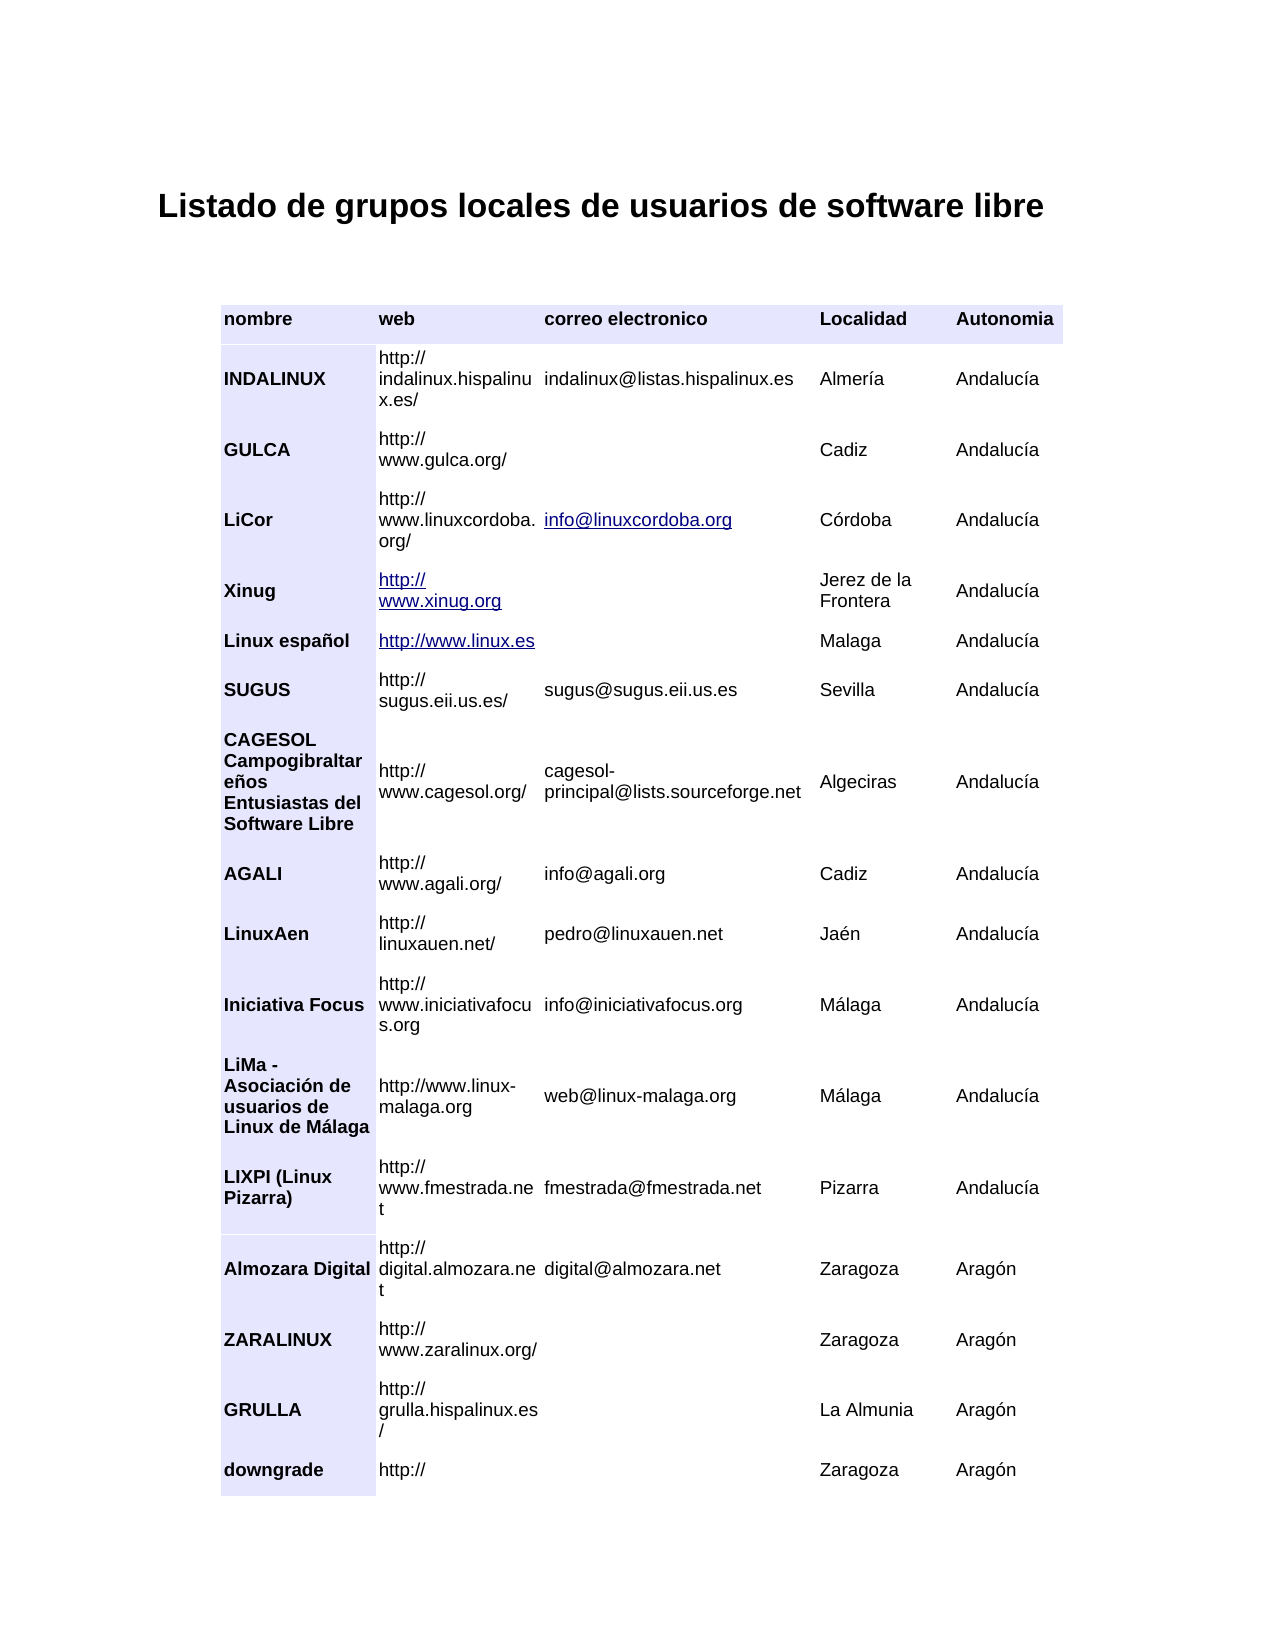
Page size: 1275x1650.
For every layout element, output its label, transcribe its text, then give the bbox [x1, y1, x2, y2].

table_cell Andalucía [953, 727, 1063, 850]
table_cell GULCA [221, 426, 376, 486]
table_cell Andalucía [953, 627, 1063, 666]
table_cell http://www.iniciativafocus.org [376, 970, 541, 1051]
table_cell sugus@sugus.eii.us.es [541, 666, 817, 727]
table_cell LiCor [221, 486, 376, 567]
table_cell http://www.agali.org/ [376, 850, 541, 910]
table_cell indalinux@listas.hispalinux.es [541, 345, 817, 426]
table_cell Andalucía [953, 910, 1063, 970]
table_cell info@agali.org [541, 850, 817, 910]
table_cell GRULLA [221, 1376, 376, 1457]
table_cell [541, 1457, 817, 1496]
table_header web [376, 305, 541, 344]
table_cell Andalucía [953, 345, 1063, 426]
table_cell Zaragoza [817, 1316, 953, 1376]
table_cell http:// [376, 1457, 541, 1496]
table_cell Málaga [817, 970, 953, 1051]
table_cell Andalucía [953, 426, 1063, 486]
table_cell http://digital.almozara.net [376, 1235, 541, 1316]
table_cell Linux español [221, 627, 376, 666]
table_cell LiMa - Asociación de usuarios de Linux de Málaga [221, 1051, 376, 1153]
table_cell Andalucía [953, 850, 1063, 910]
table_cell Málaga [817, 1051, 953, 1153]
table_cell La Almunia [817, 1376, 953, 1457]
table_cell info@iniciativafocus.org [541, 970, 817, 1051]
table_cell Cadiz [817, 426, 953, 486]
table_cell Aragón [953, 1376, 1063, 1457]
table_cell http://www.linux.es [376, 627, 541, 666]
table_cell web@linux-malaga.org [541, 1051, 817, 1153]
table_cell [541, 426, 817, 486]
table_cell http://www.zaralinux.org/ [376, 1316, 541, 1376]
table_cell http://www.fmestrada.net [376, 1153, 541, 1234]
table_cell LinuxAen [221, 910, 376, 970]
table_header nombre [221, 305, 376, 344]
table_header Autonomia [953, 305, 1063, 344]
table_cell Andalucía [953, 666, 1063, 727]
table_header Localidad [817, 305, 953, 344]
table_cell Pizarra [817, 1153, 953, 1234]
table_cell http://www.gulca.org/ [376, 426, 541, 486]
table_cell http://www.linuxcordoba.org/ [376, 486, 541, 567]
table_cell Andalucía [953, 1153, 1063, 1234]
table_cell Aragón [953, 1235, 1063, 1316]
table_cell Andalucía [953, 567, 1063, 627]
table_cell http://indalinux.hispalinux.es/ [376, 345, 541, 426]
table_cell http://sugus.eii.us.es/ [376, 666, 541, 727]
table_cell Almería [817, 345, 953, 426]
table_cell Aragón [953, 1457, 1063, 1496]
table_cell Iniciativa Focus [221, 970, 376, 1051]
table_cell Zaragoza [817, 1235, 953, 1316]
table_cell digital@almozara.net [541, 1235, 817, 1316]
table_cell [541, 567, 817, 627]
table_cell http://www.linux-malaga.org [376, 1051, 541, 1153]
table_header correo electronico [541, 305, 817, 344]
table_cell Sevilla [817, 666, 953, 727]
table_cell Cadiz [817, 850, 953, 910]
table_cell cagesol-principal@lists.sourceforge.net [541, 727, 817, 850]
table_cell Malaga [817, 627, 953, 666]
table_cell Andalucía [953, 1051, 1063, 1153]
table_cell [541, 1376, 817, 1457]
table_cell Almozara Digital [221, 1235, 376, 1316]
table_cell Zaragoza [817, 1457, 953, 1496]
table_cell Jaén [817, 910, 953, 970]
table_cell Jerez de la Frontera [817, 567, 953, 627]
subtitle Listado de grupos locales de usuarios de software libre [158, 187, 1088, 224]
table_cell Aragón [953, 1316, 1063, 1376]
table_cell downgrade [221, 1457, 376, 1496]
table_cell http://linuxauen.net/ [376, 910, 541, 970]
table_cell http://grulla.hispalinux.es/ [376, 1376, 541, 1457]
table_cell fmestrada@fmestrada.net [541, 1153, 817, 1234]
table_cell Algeciras [817, 727, 953, 850]
table_cell INDALINUX [221, 345, 376, 426]
table_cell http://www.xinug.org [376, 567, 541, 627]
table_cell http://www.cagesol.org/ [376, 727, 541, 850]
table_cell [541, 627, 817, 666]
table_cell ZARALINUX [221, 1316, 376, 1376]
table_cell [541, 1316, 817, 1376]
table_cell AGALI [221, 850, 376, 910]
table_cell Andalucía [953, 970, 1063, 1051]
table_cell Xinug [221, 567, 376, 627]
table_cell pedro@linuxauen.net [541, 910, 817, 970]
table_cell info@linuxcordoba.org [541, 486, 817, 567]
table_cell SUGUS [221, 666, 376, 727]
table_cell LIXPI (Linux Pizarra) [221, 1153, 376, 1234]
table_cell Córdoba [817, 486, 953, 567]
table_cell Andalucía [953, 486, 1063, 567]
table_cell CAGESOL Campogibraltareños Entusiastas del Software Libre [221, 727, 376, 850]
